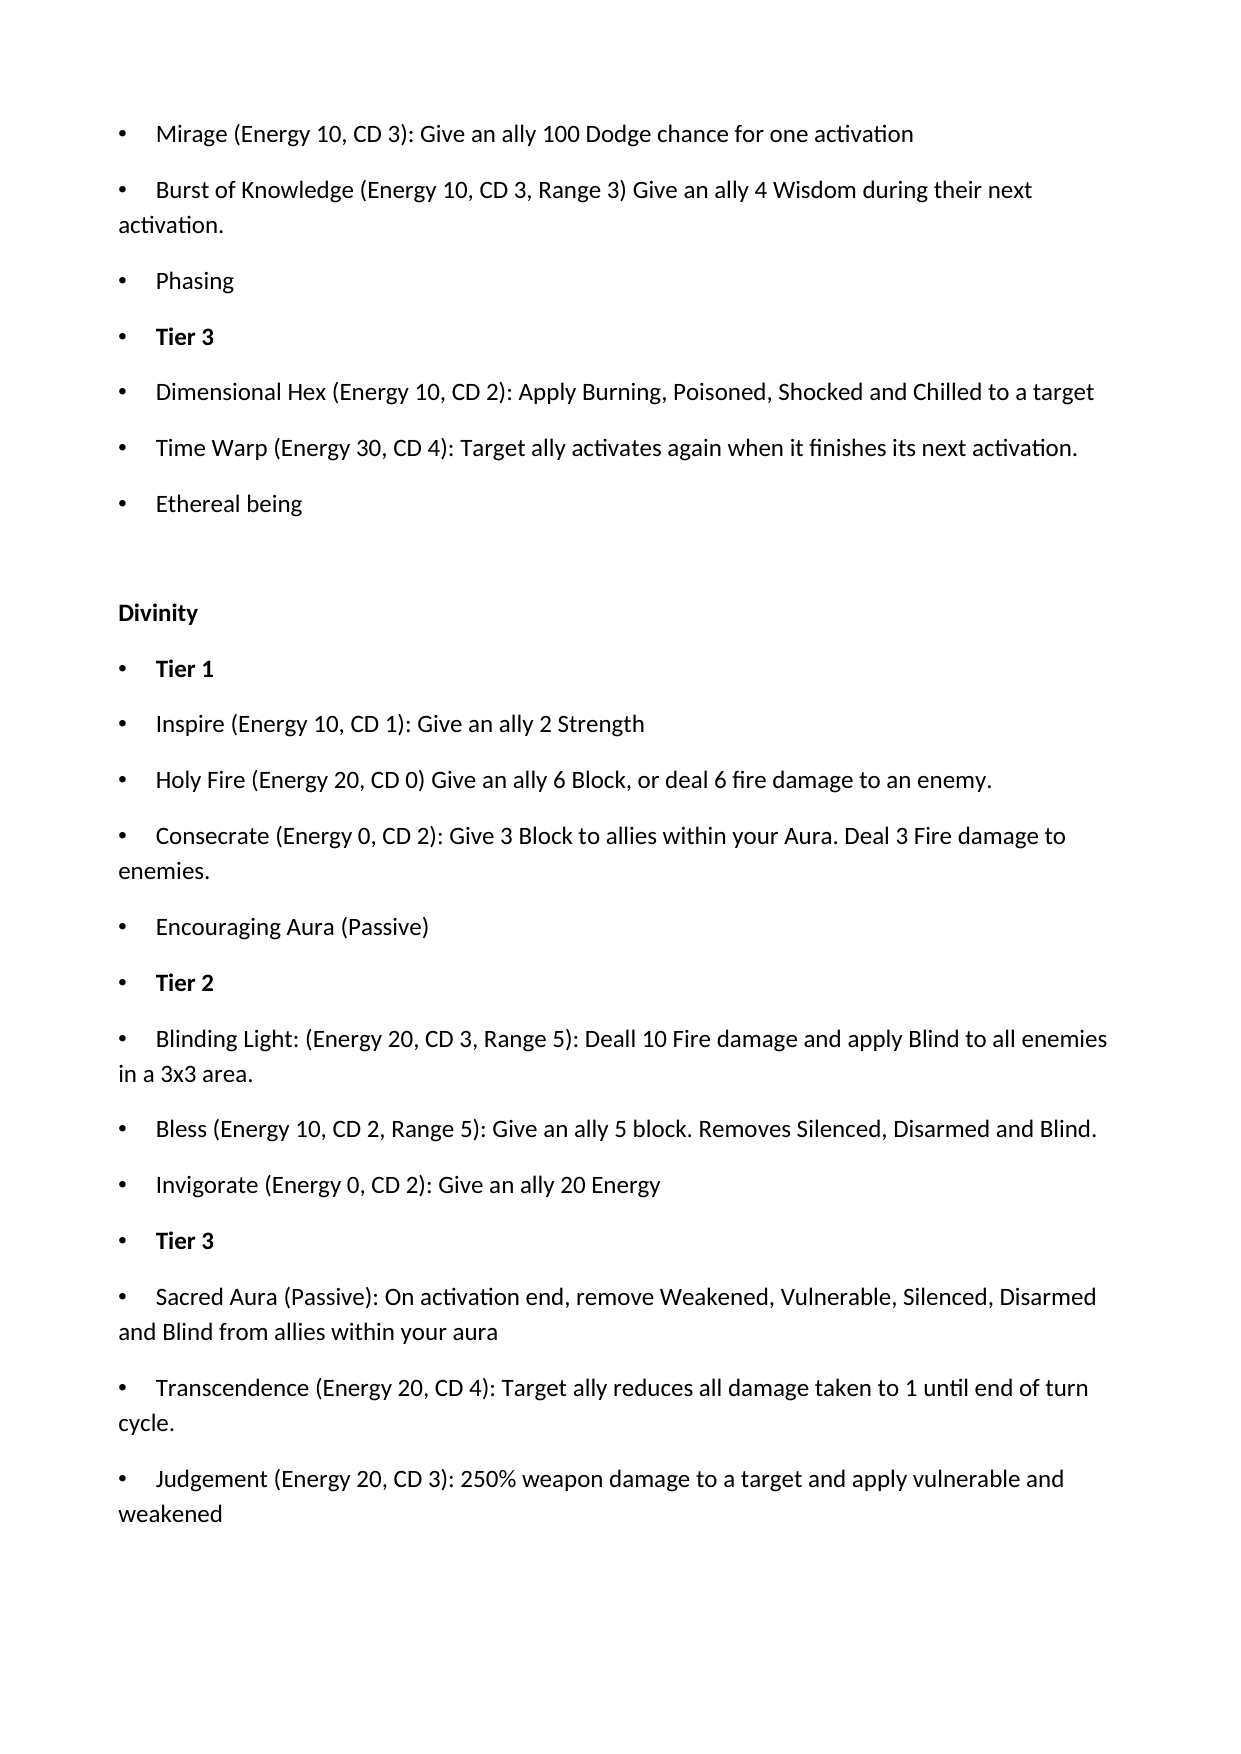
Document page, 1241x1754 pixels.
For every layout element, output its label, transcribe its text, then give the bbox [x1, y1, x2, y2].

list Consecrate (Energy 0, CD 2): Give 3 Block to allies within your Aura. Deal 3 Fire damage to enemies. [81, 820, 1122, 886]
list Time Warp (Energy 30, CD 4): Target ally activates again when it finishes its next activation. [81, 432, 1122, 463]
list Mirage (Energy 10, CD 3): Give an ally 100 Dodge chance for one activation [81, 118, 1122, 149]
list Dimensional Hex (Energy 10, CD 2): Apply Burning, Poisoned, Shocked and Chilled to a target [81, 376, 1122, 407]
list Burst of Knowledge (Energy 10, CD 3, Range 3) Give an ally 4 Wisdom during their next activation. [81, 174, 1122, 239]
list Ethereal being [81, 488, 1122, 519]
list Tier 3 [81, 1225, 1122, 1256]
list Encouraging Aura (Passive) [81, 911, 1122, 942]
list Tier 2 [81, 967, 1122, 997]
list Judgement (Energy 20, CD 3): 250% weapon damage to a target and apply vulnerable and weakened [81, 1463, 1122, 1528]
list Bless (Energy 10, CD 2, Range 5): Give an ally 5 block. Removes Silenced, Disarmed and Blind. [81, 1114, 1122, 1144]
text Divinity [118, 597, 1122, 627]
list Blinding Light: (Energy 20, CD 3, Range 5): Deall 10 Fire damage and apply Blind to all enemies in a 3x3 area. [81, 1023, 1122, 1088]
list Phasing [81, 265, 1122, 295]
list Tier 1 [81, 653, 1122, 683]
list Holy Fire (Energy 20, CD 0) Give an ally 6 Block, or deal 6 fire damage to an enemy. [81, 764, 1122, 795]
list Tier 3 [81, 321, 1122, 351]
list Transcendence (Energy 20, CD 4): Target ally reduces all damage taken to 1 until end of turn cycle. [81, 1372, 1122, 1437]
list Inspire (Energy 10, CD 1): Give an ally 2 Strength [81, 709, 1122, 739]
list Sacred Aura (Passive): On activation end, remove Weakened, Vulnerable, Silenced, Disarmed and Blind from allies within your aura [81, 1281, 1122, 1347]
list Invigorate (Energy 0, CD 2): Give an ally 20 Energy [81, 1169, 1122, 1200]
